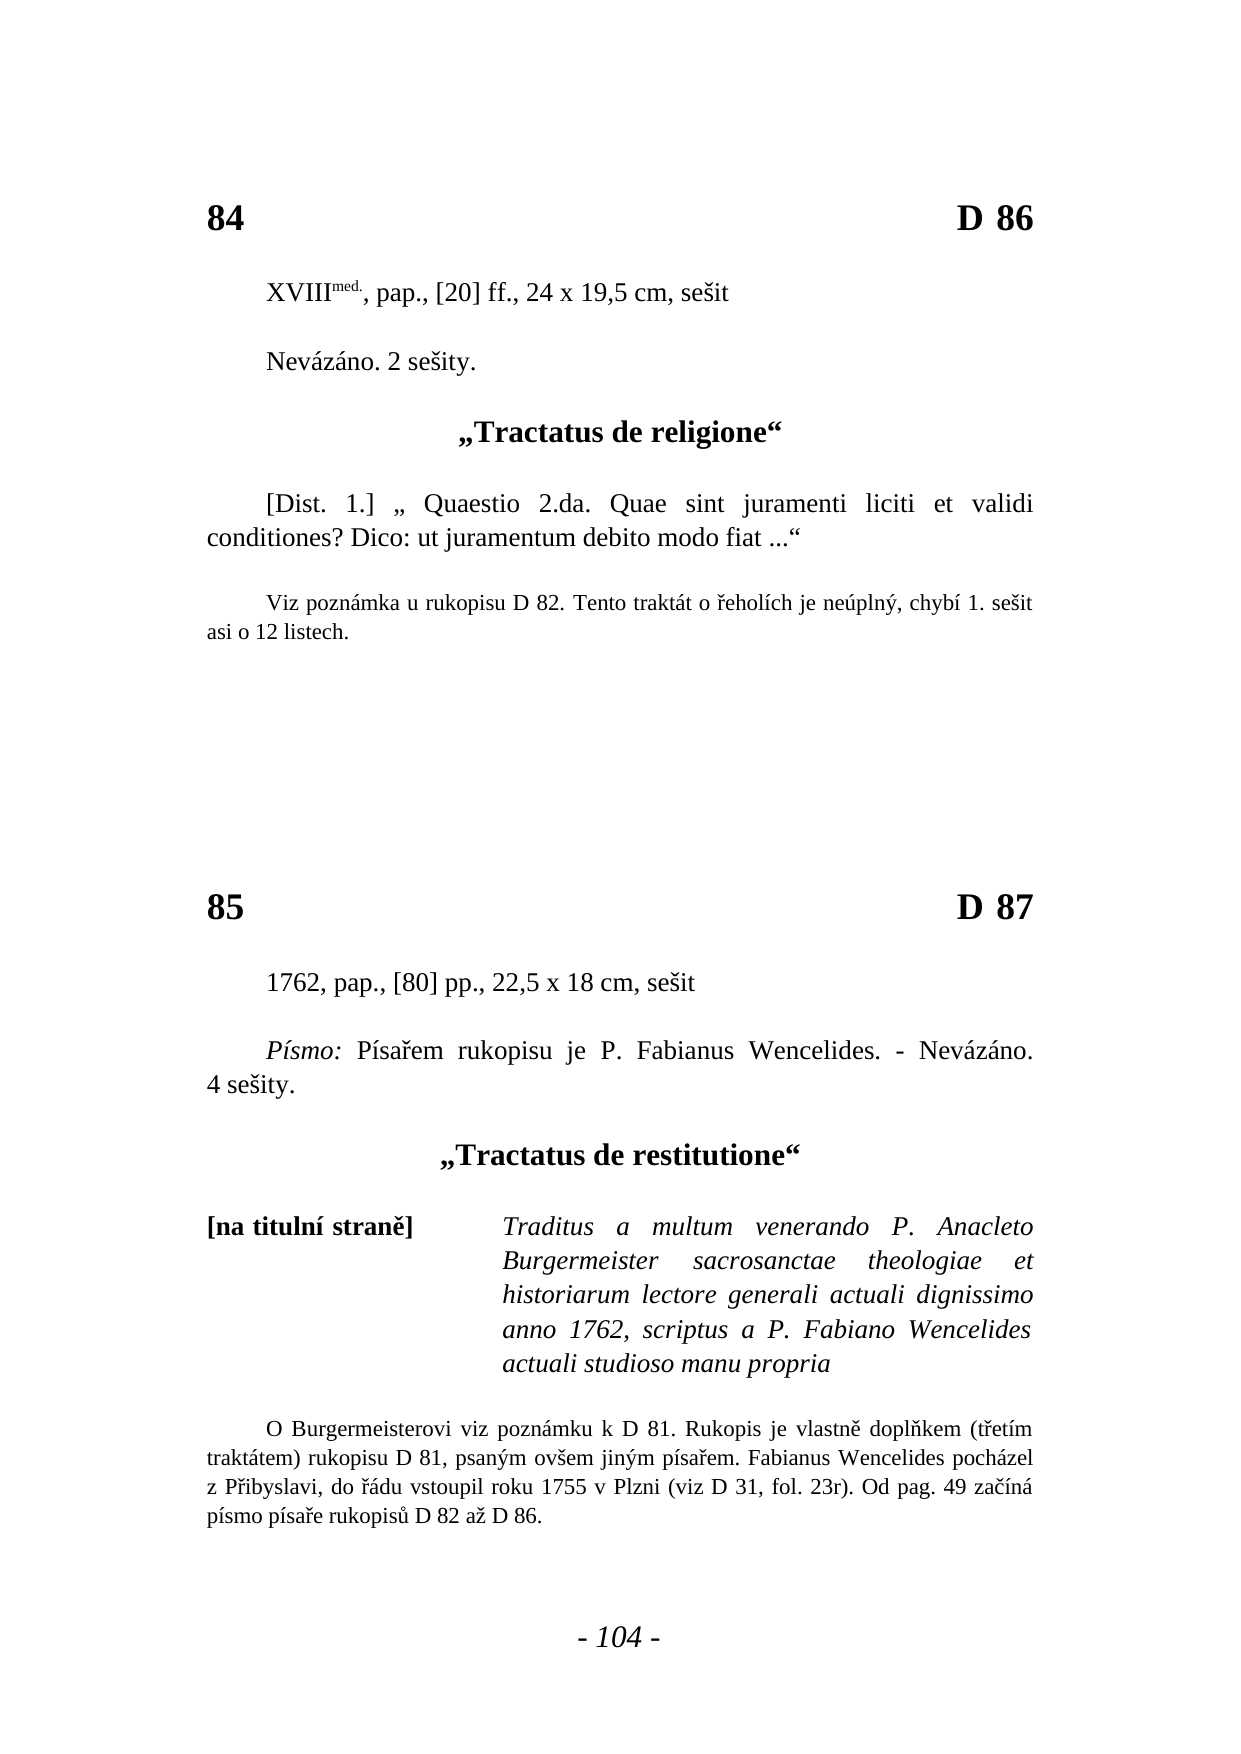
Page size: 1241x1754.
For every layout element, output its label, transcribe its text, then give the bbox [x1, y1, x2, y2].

text XVIIImed., pap., [20] ff., 24 x 19,5 cm, sešit [266, 276, 1033, 308]
text [na titulní straně] Traditus a multum venerando P. Anacleto Burgermeister sacrosanctae theologiae et historiarum lectore generali actuali dignissimo anno 1762, scriptus a P. Fabiano Wencelides actuali studioso manu propria [207, 1210, 1033, 1378]
text Viz poznámka u rukopisu D 82. Tento traktát o řeholích je neúplný, chybí 1. sešit asi o 12 listech. [207, 589, 1033, 644]
text 84 D 86 [207, 195, 1033, 238]
text „Tractatus de religione“ [207, 413, 1033, 449]
text [Dist. 1.] „ Quaestio 2.da. Quae sint juramenti liciti et validi conditiones? Dico: ut juramentum debito modo fiat ...“ [207, 487, 1033, 552]
text Nevázáno. 2 sešity. [207, 345, 1033, 376]
text 85 D 87 [207, 884, 1033, 927]
text 1762, pap., [80] pp., 22,5 x 18 cm, sešit [266, 966, 1033, 997]
text „Tractatus de restitutione“ [207, 1137, 1033, 1172]
text O Burgermeisterovi viz poznámku k D 81. Rukopis je vlastně doplňkem (třetím traktátem) rukopisu D 81, psaným ovšem jiným písařem. Fabianus Wencelides pocházel z Přibyslavi, do řádu vstoupil roku 1755 v Plzni (viz D 31, fol. 23r). Od pag. 49 začíná písmo písaře rukopisů D 82 až D 86. [207, 1415, 1033, 1528]
text Písmo: Písařem rukopisu je P. Fabianus Wencelides. - Nevázáno. 4 sešity. [207, 1034, 1033, 1099]
